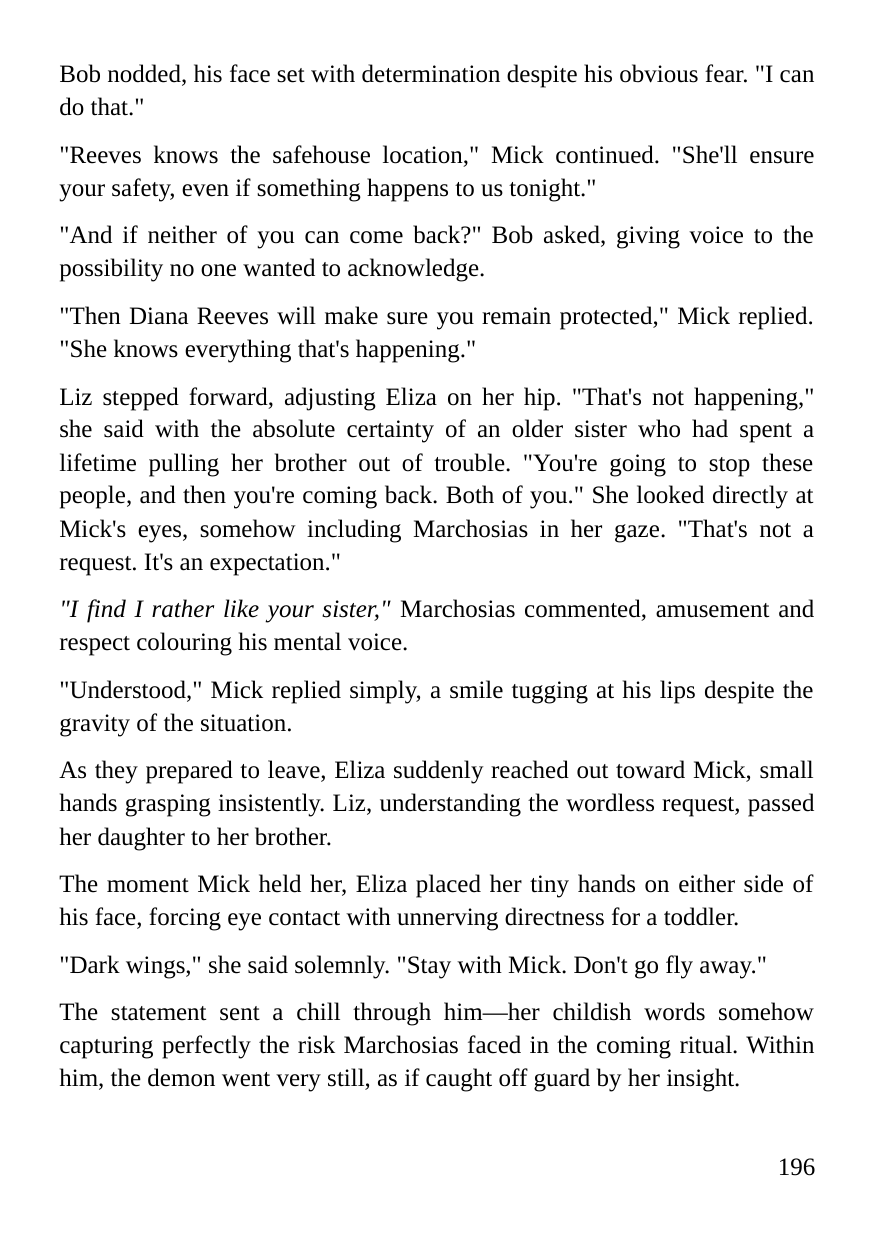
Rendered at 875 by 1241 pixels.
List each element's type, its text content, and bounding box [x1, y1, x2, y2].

text "I find I rather like your sister," Marchosias commented, amusement and respect colouring his mental voice. [59, 594, 815, 656]
text The statement sent a chill through him—her childish words somehow capturing perfectly the risk Marchosias faced in the coming ritual. Within him, the demon went very still, as if caught off guard by her insight. [59, 997, 815, 1092]
text Bob nodded, his face set with determination despite his obvious fear. "I can do that." [59, 59, 815, 121]
text The moment Mick held her, Eliza placed her tiny hands on either side of his face, forcing eye contact with unnerving directness for a toddler. [59, 869, 815, 931]
text "Understood," Mick replied simply, a smile tugging at his lips despite the gravity of the situation. [59, 675, 815, 737]
text "And if neither of you can come back?" Bob asked, giving voice to the possibility no one wanted to acknowledge. [59, 220, 815, 282]
text "Reeves knows the safehouse location," Mick continued. "She'll ensure your safety, even if something happens to us tonight." [59, 140, 815, 201]
text Liz stepped forward, adjusting Eliza on her hip. "That's not happening," she said with the absolute certainty of an older sister who had spent a lifetime pulling her brother out of trouble. "You're going to stop these people, and then you're coming back. Both of you." She looked directly at Mick's eyes, somehow including Marchosias in her gaze. "That's not a request. It's an expectation." [59, 382, 815, 575]
text As they prepared to leave, Eliza suddenly reached out toward Mick, small hands grasping insistently. Liz, understanding the wordless request, passed her daughter to her brother. [59, 756, 815, 850]
text "Then Diana Reeves will make sure you remain protected," Mick replied. "She knows everything that's happening." [59, 301, 815, 363]
text "Dark wings," she said solemnly. "Stay with Mick. Don't go fly away." [59, 950, 815, 978]
